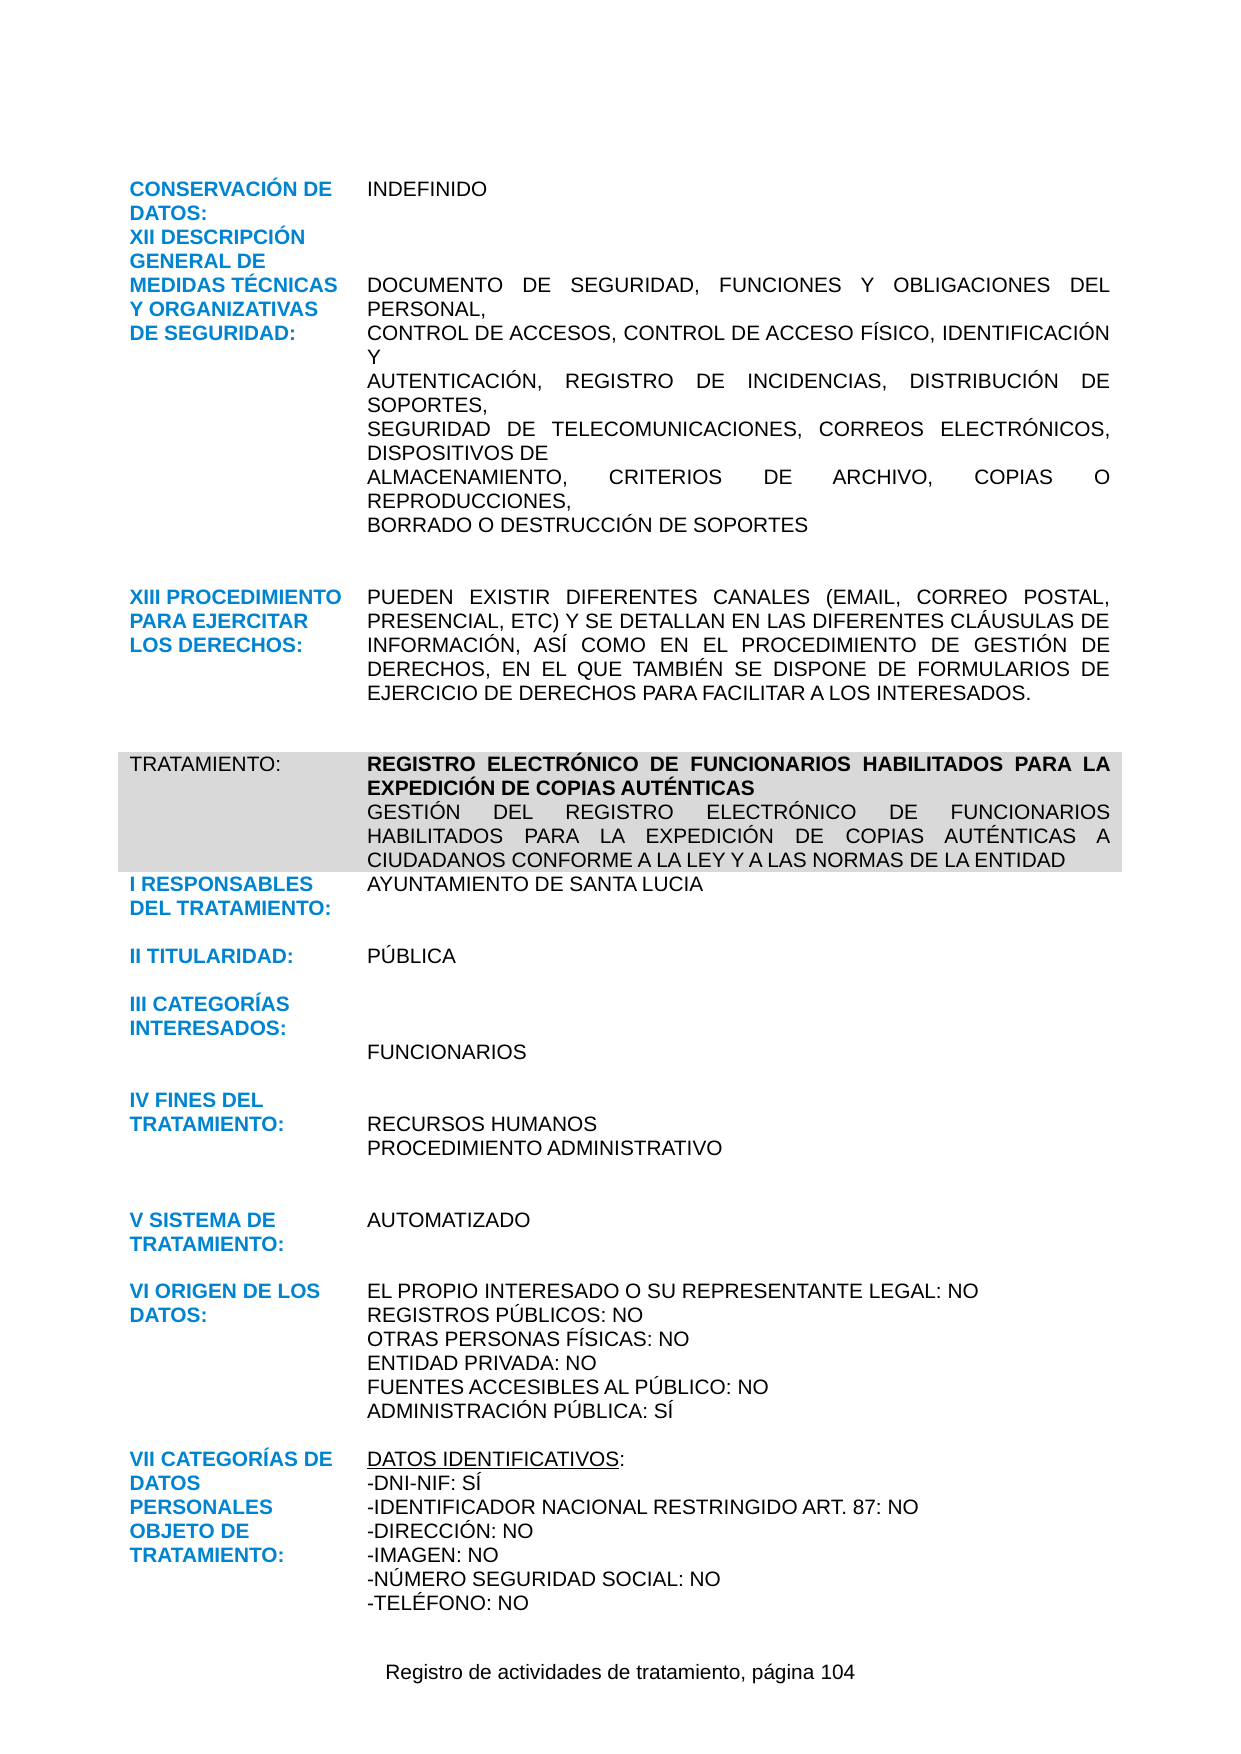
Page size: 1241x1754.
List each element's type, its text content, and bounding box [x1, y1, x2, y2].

table_cell V SISTEMA DE TRATAMIENTO: [118, 1208, 356, 1279]
table_cell INDEFINIDO [356, 177, 1122, 225]
table_cell III CATEGORÍAS INTERESADOS: [118, 992, 356, 1088]
table_cell DOCUMENTO DE SEGURIDAD, FUNCIONES Y OBLIGACIONES DEL PERSONAL, CONTROL DE ACCESOS, CONTROL DE ACCESO FÍSICO, IDENTIFICACIÓN Y AUTENTICACIÓN, REGISTRO DE INCIDENCIAS, DISTRIBUCIÓN DE SOPORTES, SEGURIDAD DE TELECOMUNICACIONES, CORREOS ELECTRÓNICOS, DISPOSITIVOS DE ALMACENAMIENTO, CRITERIOS DE ARCHIVO, COPIAS O REPRODUCCIONES, BORRADO O DESTRUCCIÓN DE SOPORTES [356, 225, 1122, 584]
table_cell FUNCIONARIOS [356, 992, 1122, 1088]
table_cell CONSERVACIÓN DE DATOS: [118, 177, 356, 225]
table_cell AYUNTAMIENTO DE SANTA LUCIA [356, 872, 1122, 944]
table_header TRATAMIENTO: [118, 752, 356, 872]
table_cell VI ORIGEN DE LOS DATOS: [118, 1279, 356, 1447]
table_cell XIII PROCEDIMIENTO PARA EJERCITAR LOS DERECHOS: [118, 585, 356, 728]
table_cell VII CATEGORÍAS DE DATOS PERSONALES OBJETO DE TRATAMIENTO: [118, 1447, 356, 1615]
table_cell II TITULARIDAD: [118, 944, 356, 992]
table_cell EL PROPIO INTERESADO O SU REPRESENTANTE LEGAL: NO REGISTROS PÚBLICOS: NO OTRAS PERSONAS FÍSICAS: NO ENTIDAD PRIVADA: NO FUENTES ACCESIBLES AL PÚBLICO: NO ADMINISTRACIÓN PÚBLICA: SÍ [356, 1279, 1122, 1447]
table_cell I RESPONSABLES DEL TRATAMIENTO: [118, 872, 356, 944]
table_cell IV FINES DEL TRATAMIENTO: [118, 1088, 356, 1207]
table_cell XII DESCRIPCIÓN GENERAL DE MEDIDAS TÉCNICAS Y ORGANIZATIVAS DE SEGURIDAD: [118, 225, 356, 584]
table_cell PUEDEN EXISTIR DIFERENTES CANALES (EMAIL, CORREO POSTAL, PRESENCIAL, ETC) Y SE DETALLAN EN LAS DIFERENTES CLÁUSULAS DE INFORMACIÓN, ASÍ COMO EN EL PROCEDIMIENTO DE GESTIÓN DE DERECHOS, EN EL QUE TAMBIÉN SE DISPONE DE FORMULARIOS DE EJERCICIO DE DERECHOS PARA FACILITAR A LOS INTERESADOS. [356, 585, 1122, 728]
table_cell PÚBLICA [356, 944, 1122, 992]
table_cell DATOS IDENTIFICATIVOS: -DNI-NIF: SÍ -IDENTIFICADOR NACIONAL RESTRINGIDO ART. 87: NO -DIRECCIÓN: NO -IMAGEN: NO -NÚMERO SEGURIDAD SOCIAL: NO -TELÉFONO: NO [356, 1447, 1122, 1615]
table_cell RECURSOS HUMANOS PROCEDIMIENTO ADMINISTRATIVO [356, 1088, 1122, 1207]
table_header REGISTRO ELECTRÓNICO DE FUNCIONARIOS HABILITADOS PARA LA EXPEDICIÓN DE COPIAS AUTÉNTICAS GESTIÓN DEL REGISTRO ELECTRÓNICO DE FUNCIONARIOS HABILITADOS PARA LA EXPEDICIÓN DE COPIAS AUTÉNTICAS A CIUDADANOS CONFORME A LA LEY Y A LAS NORMAS DE LA ENTIDAD [356, 752, 1122, 872]
table_cell AUTOMATIZADO [356, 1208, 1122, 1279]
